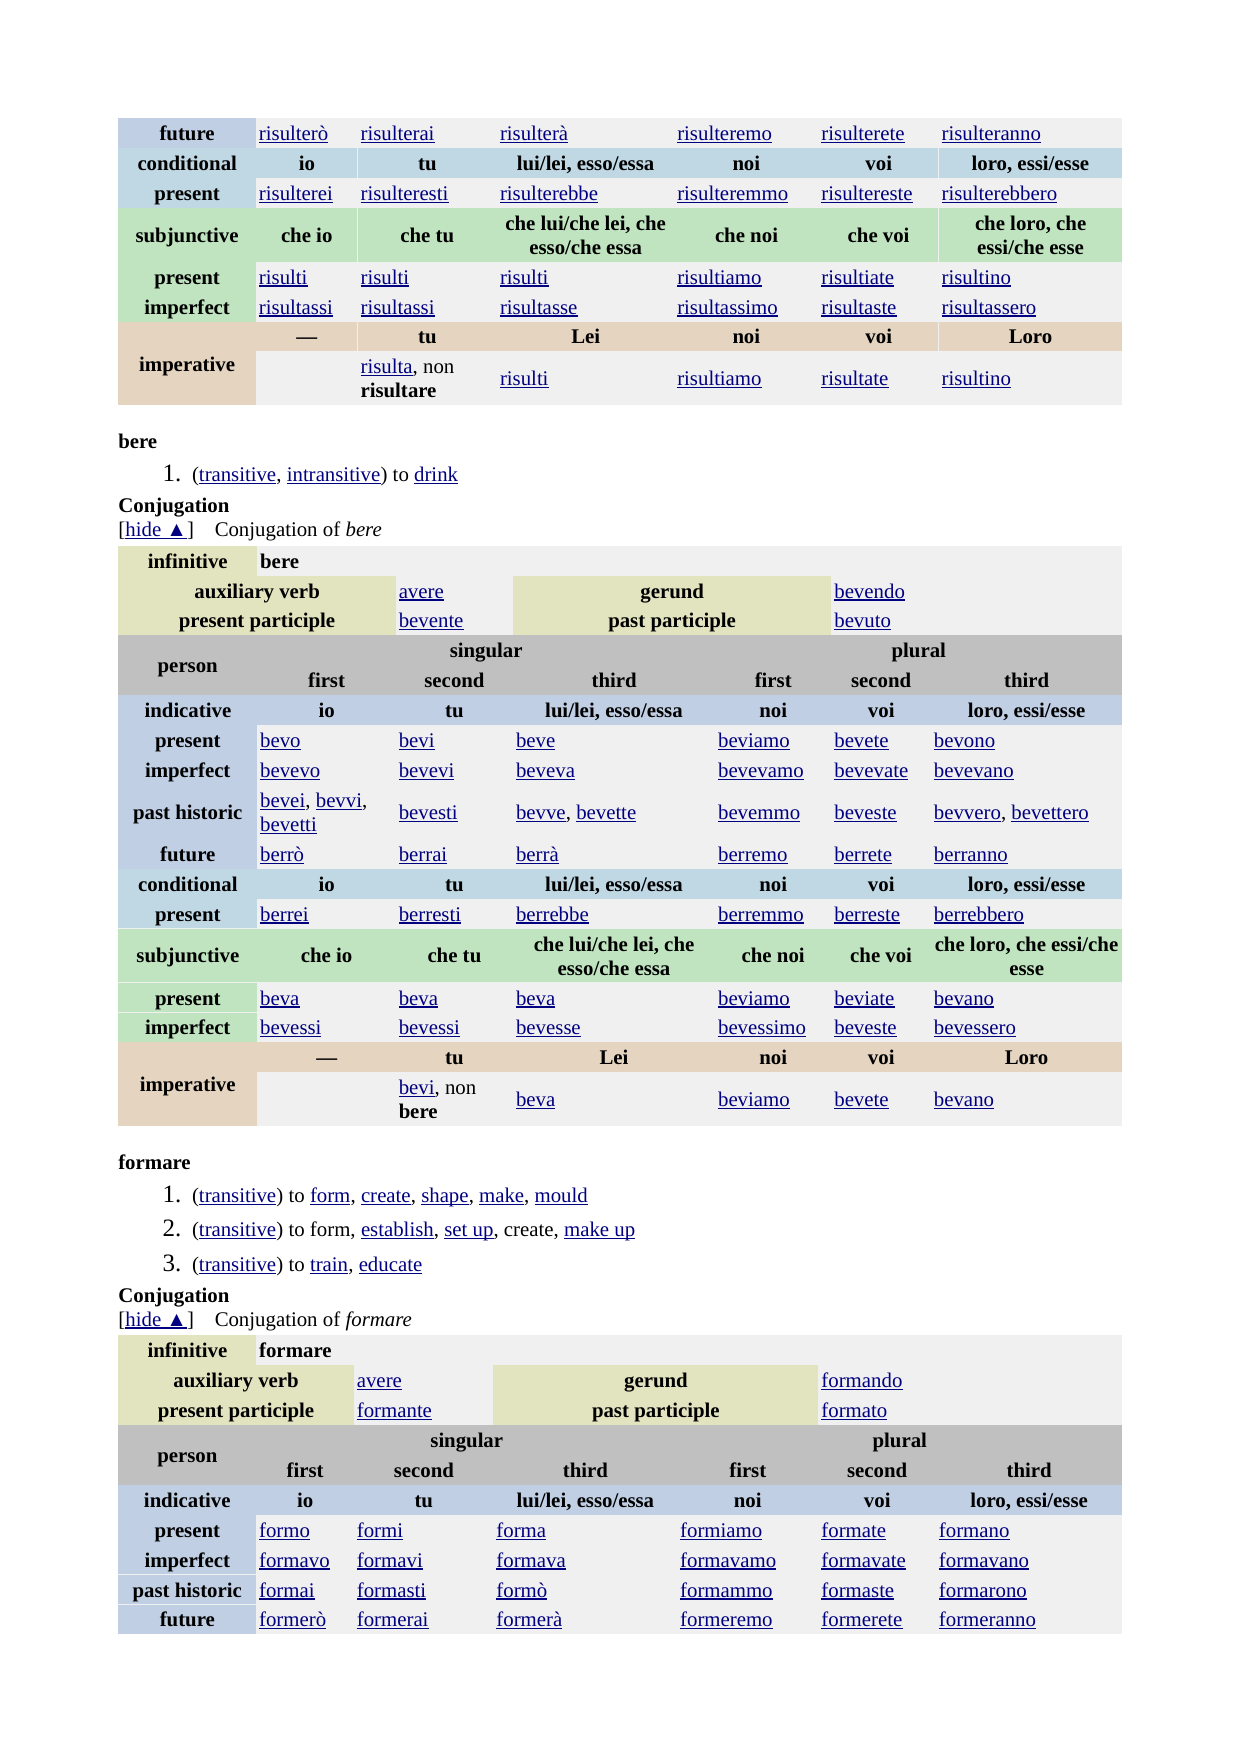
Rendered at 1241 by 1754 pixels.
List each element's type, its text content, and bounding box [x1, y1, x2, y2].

table_cell Lei [497, 322, 674, 351]
table_cell — [257, 1042, 396, 1072]
table_cell risultassi [256, 292, 357, 322]
text [hide ▲] Conjugation of bere [118, 517, 1122, 541]
table_cell future [118, 1605, 256, 1634]
table_cell bevesti [396, 785, 513, 839]
table_header [493, 1335, 818, 1365]
table_cell imperfect [118, 292, 256, 322]
table_cell third [513, 665, 715, 695]
table_cell formeremo [677, 1605, 818, 1634]
table_cell loro, essi/esse [939, 148, 1122, 178]
table_cell subjunctive [118, 929, 257, 982]
table_cell voi [818, 322, 938, 351]
table_cell io [256, 148, 357, 178]
text formare [118, 1150, 1122, 1174]
table_cell Lei [513, 1042, 715, 1072]
table_cell loro, essi/esse [936, 1485, 1122, 1515]
table_cell bevi [396, 725, 513, 755]
table_cell second [818, 1455, 936, 1485]
table_cell che lui/che lei, che esso/che essa [497, 208, 674, 262]
table_cell lui/lei, esso/essa [513, 869, 715, 899]
table_cell che io [256, 208, 357, 262]
list (transitive) to form, create, shape, make, mould [162, 1179, 1122, 1208]
table_cell formo [256, 1515, 354, 1545]
table_cell person [118, 635, 257, 695]
table_cell singular [257, 635, 715, 665]
table_cell bevevano [931, 755, 1122, 785]
table_cell formerà [493, 1605, 677, 1634]
table_cell berrò [257, 839, 396, 869]
table_cell bevvero, bevettero [931, 785, 1122, 839]
table_cell formando [818, 1365, 1122, 1395]
table_cell present [118, 178, 256, 208]
table_cell formeranno [936, 1605, 1122, 1634]
table_cell berreste [831, 899, 931, 928]
table_cell tu [396, 1042, 513, 1072]
table_cell formammo [677, 1575, 818, 1604]
table_header [831, 546, 1122, 576]
table_cell che io [257, 929, 396, 982]
table_cell — [256, 322, 357, 351]
table_cell berrete [831, 839, 931, 869]
table_cell bevano [931, 983, 1122, 1012]
table_cell present [118, 983, 257, 1012]
table_cell indicative [118, 1485, 256, 1515]
table_cell past participle [513, 606, 831, 635]
table_cell che noi [715, 929, 831, 982]
table_cell formano [936, 1515, 1122, 1545]
table_cell second [354, 1455, 493, 1485]
table_cell bevono [931, 725, 1122, 755]
table_cell voi [818, 1485, 936, 1515]
table_cell risulti [358, 262, 497, 292]
table_cell past historic [118, 785, 257, 839]
table_cell second [831, 665, 931, 695]
table_cell bevevi [396, 755, 513, 785]
table_cell risultiamo [674, 351, 818, 405]
table_cell beveste [831, 785, 931, 839]
table_cell conditional [118, 148, 256, 178]
table_cell berrai [396, 839, 513, 869]
table_cell risulteremmo [674, 178, 818, 208]
table_cell first [677, 1455, 818, 1485]
table_cell beve [513, 725, 715, 755]
table_cell formavano [936, 1545, 1122, 1574]
table_cell present [118, 725, 257, 755]
table_cell formava [493, 1545, 677, 1574]
table_cell conditional [118, 869, 257, 899]
table_cell bevevamo [715, 755, 831, 785]
table_cell bevemmo [715, 785, 831, 839]
table_cell imperative [118, 322, 256, 405]
table_cell future [118, 118, 256, 148]
table_cell formiamo [677, 1515, 818, 1545]
table_cell Loro [939, 322, 1122, 351]
table_cell formarono [936, 1575, 1122, 1604]
table_cell beviamo [715, 983, 831, 1012]
table_cell tu [396, 869, 513, 899]
table_cell berresti [396, 899, 513, 928]
table_cell io [257, 869, 396, 899]
table_cell singular [256, 1425, 677, 1455]
table_cell present [118, 262, 256, 292]
table_cell formò [493, 1575, 677, 1604]
table_cell forma [493, 1515, 677, 1545]
table_cell formi [354, 1515, 493, 1545]
table_cell noi [674, 148, 818, 178]
table_cell risultiamo [674, 262, 818, 292]
table_cell bevete [831, 1072, 931, 1126]
table_cell risultassi [358, 292, 497, 322]
table_cell loro, essi/esse [931, 869, 1122, 899]
table_header [818, 1335, 1122, 1365]
table_cell formavi [354, 1545, 493, 1574]
table_cell formavamo [677, 1545, 818, 1574]
table_cell berrebbe [513, 899, 715, 928]
table_cell noi [677, 1485, 818, 1515]
table_cell formaste [818, 1575, 936, 1604]
table_cell bevente [396, 606, 513, 635]
table_cell formante [354, 1395, 493, 1425]
table_cell tu [358, 148, 497, 178]
table_cell risulterete [818, 118, 938, 148]
table_cell third [493, 1455, 677, 1485]
table_cell risultino [939, 351, 1122, 405]
table_cell formerò [256, 1605, 354, 1634]
table_cell tu [396, 695, 513, 725]
table_cell indicative [118, 695, 257, 725]
table_header [354, 1335, 493, 1365]
table_cell bevessimo [715, 1013, 831, 1042]
table_cell plural [715, 635, 1122, 665]
table_cell bevano [931, 1072, 1122, 1126]
table_cell risulterebbero [939, 178, 1122, 208]
table_cell beviamo [715, 725, 831, 755]
table_header infinitive [118, 1335, 256, 1365]
table_cell risulterai [358, 118, 497, 148]
table_cell lui/lei, esso/essa [493, 1485, 677, 1515]
table_cell berranno [931, 839, 1122, 869]
table_cell [256, 351, 357, 405]
table_cell bevevo [257, 755, 396, 785]
table_cell bevessero [931, 1013, 1122, 1042]
table_cell beva [257, 983, 396, 1012]
table_cell lui/lei, esso/essa [513, 695, 715, 725]
table_cell risulteremo [674, 118, 818, 148]
table_header formare [256, 1335, 354, 1365]
table_cell berremo [715, 839, 831, 869]
table_cell person [118, 1425, 256, 1485]
table_cell voi [818, 148, 938, 178]
table_cell tu [354, 1485, 493, 1515]
text bere [118, 429, 1122, 453]
table_cell past participle [493, 1395, 818, 1425]
table_header infinitive [118, 546, 257, 576]
table_cell risulti [497, 351, 674, 405]
table_cell bevuto [831, 606, 1122, 635]
table_cell berrei [257, 899, 396, 928]
table_cell bevessi [257, 1013, 396, 1042]
table_cell risulterà [497, 118, 674, 148]
table_cell avere [396, 576, 513, 606]
table_cell bevessi [396, 1013, 513, 1042]
table_cell che voi [831, 929, 931, 982]
table_cell second [396, 665, 513, 695]
list (transitive) to form, establish, set up, create, make up [162, 1213, 1122, 1242]
table_cell [257, 1072, 396, 1126]
table_cell bevesse [513, 1013, 715, 1042]
table_cell che tu [396, 929, 513, 982]
table_header [513, 546, 831, 576]
table_cell formerete [818, 1605, 936, 1634]
table_cell risulterò [256, 118, 357, 148]
table_cell first [256, 1455, 354, 1485]
table_cell beva [396, 983, 513, 1012]
table_cell beveva [513, 755, 715, 785]
table_cell risulterebbe [497, 178, 674, 208]
table_cell che noi [674, 208, 818, 262]
table_cell imperative [118, 1042, 257, 1126]
table_cell bevve, bevette [513, 785, 715, 839]
table_header bere [257, 546, 396, 576]
subtitle Conjugation [118, 1282, 1122, 1307]
table_cell noi [715, 869, 831, 899]
table_cell noi [715, 695, 831, 725]
table_cell past historic [118, 1575, 256, 1604]
table_cell io [257, 695, 396, 725]
table_cell bevi, non bere [396, 1072, 513, 1126]
table_cell gerund [493, 1365, 818, 1395]
table_cell formerai [354, 1605, 493, 1634]
table_cell risultaste [818, 292, 938, 322]
table_cell io [256, 1485, 354, 1515]
table_cell auxiliary verb [118, 576, 396, 606]
table_cell beva [513, 1072, 715, 1126]
table_cell risultassimo [674, 292, 818, 322]
table_cell che tu [358, 208, 497, 262]
table_cell che loro, che essi/che esse [939, 208, 1122, 262]
table_cell lui/lei, esso/essa [497, 148, 674, 178]
table_cell first [715, 665, 831, 695]
table_cell bevete [831, 725, 931, 755]
table_cell beva [513, 983, 715, 1012]
table_cell risulta, non risultare [358, 351, 497, 405]
table_cell avere [354, 1365, 493, 1395]
table_cell auxiliary verb [118, 1365, 354, 1395]
table_cell risulteranno [939, 118, 1122, 148]
table_cell formai [256, 1575, 354, 1604]
text [hide ▲] Conjugation of formare [118, 1307, 1122, 1331]
table_cell berrebbero [931, 899, 1122, 928]
table_cell bevendo [831, 576, 1122, 606]
table_cell third [936, 1455, 1122, 1485]
table_cell gerund [513, 576, 831, 606]
table_cell risulti [497, 262, 674, 292]
table_cell risultino [939, 262, 1122, 292]
table_cell Loro [931, 1042, 1122, 1072]
table_cell bevei, bevvi, bevetti [257, 785, 396, 839]
table_cell present [118, 1515, 256, 1545]
table_cell imperfect [118, 755, 257, 785]
table_cell imperfect [118, 1013, 257, 1042]
table_cell risultassero [939, 292, 1122, 322]
table_cell voi [831, 869, 931, 899]
table_cell loro, essi/esse [931, 695, 1122, 725]
table_cell future [118, 839, 257, 869]
table_cell plural [677, 1425, 1122, 1455]
table_cell noi [715, 1042, 831, 1072]
table_cell risulterei [256, 178, 357, 208]
table_cell formavate [818, 1545, 936, 1574]
table_cell berremmo [715, 899, 831, 928]
table_cell present participle [118, 606, 396, 635]
table_header [396, 546, 513, 576]
table_cell beviamo [715, 1072, 831, 1126]
table_cell tu [358, 322, 497, 351]
list (transitive) to train, educate [162, 1248, 1122, 1277]
table_cell imperfect [118, 1545, 256, 1574]
table_cell third [931, 665, 1122, 695]
table_cell first [257, 665, 396, 695]
table_cell formate [818, 1515, 936, 1545]
table_cell formato [818, 1395, 1122, 1425]
table_cell risultereste [818, 178, 938, 208]
subtitle Conjugation [118, 493, 1122, 517]
table_cell risultasse [497, 292, 674, 322]
table_cell formavo [256, 1545, 354, 1574]
table_cell che lui/che lei, che esso/che essa [513, 929, 715, 982]
table_cell che loro, che essi/che esse [931, 929, 1122, 982]
table_cell noi [674, 322, 818, 351]
table_cell berrà [513, 839, 715, 869]
table_cell bevo [257, 725, 396, 755]
table_cell subjunctive [118, 208, 256, 262]
table_cell risulteresti [358, 178, 497, 208]
table_cell beviate [831, 983, 931, 1012]
table_cell bevevate [831, 755, 931, 785]
table_cell voi [831, 695, 931, 725]
table_cell risulti [256, 262, 357, 292]
table_cell voi [831, 1042, 931, 1072]
list (transitive, intransitive) to drink [162, 458, 1122, 487]
table_cell present [118, 899, 257, 928]
table_cell risultate [818, 351, 938, 405]
table_cell che voi [818, 208, 938, 262]
table_cell formasti [354, 1575, 493, 1604]
table_cell beveste [831, 1013, 931, 1042]
table_cell present participle [118, 1395, 354, 1425]
table_cell risultiate [818, 262, 938, 292]
